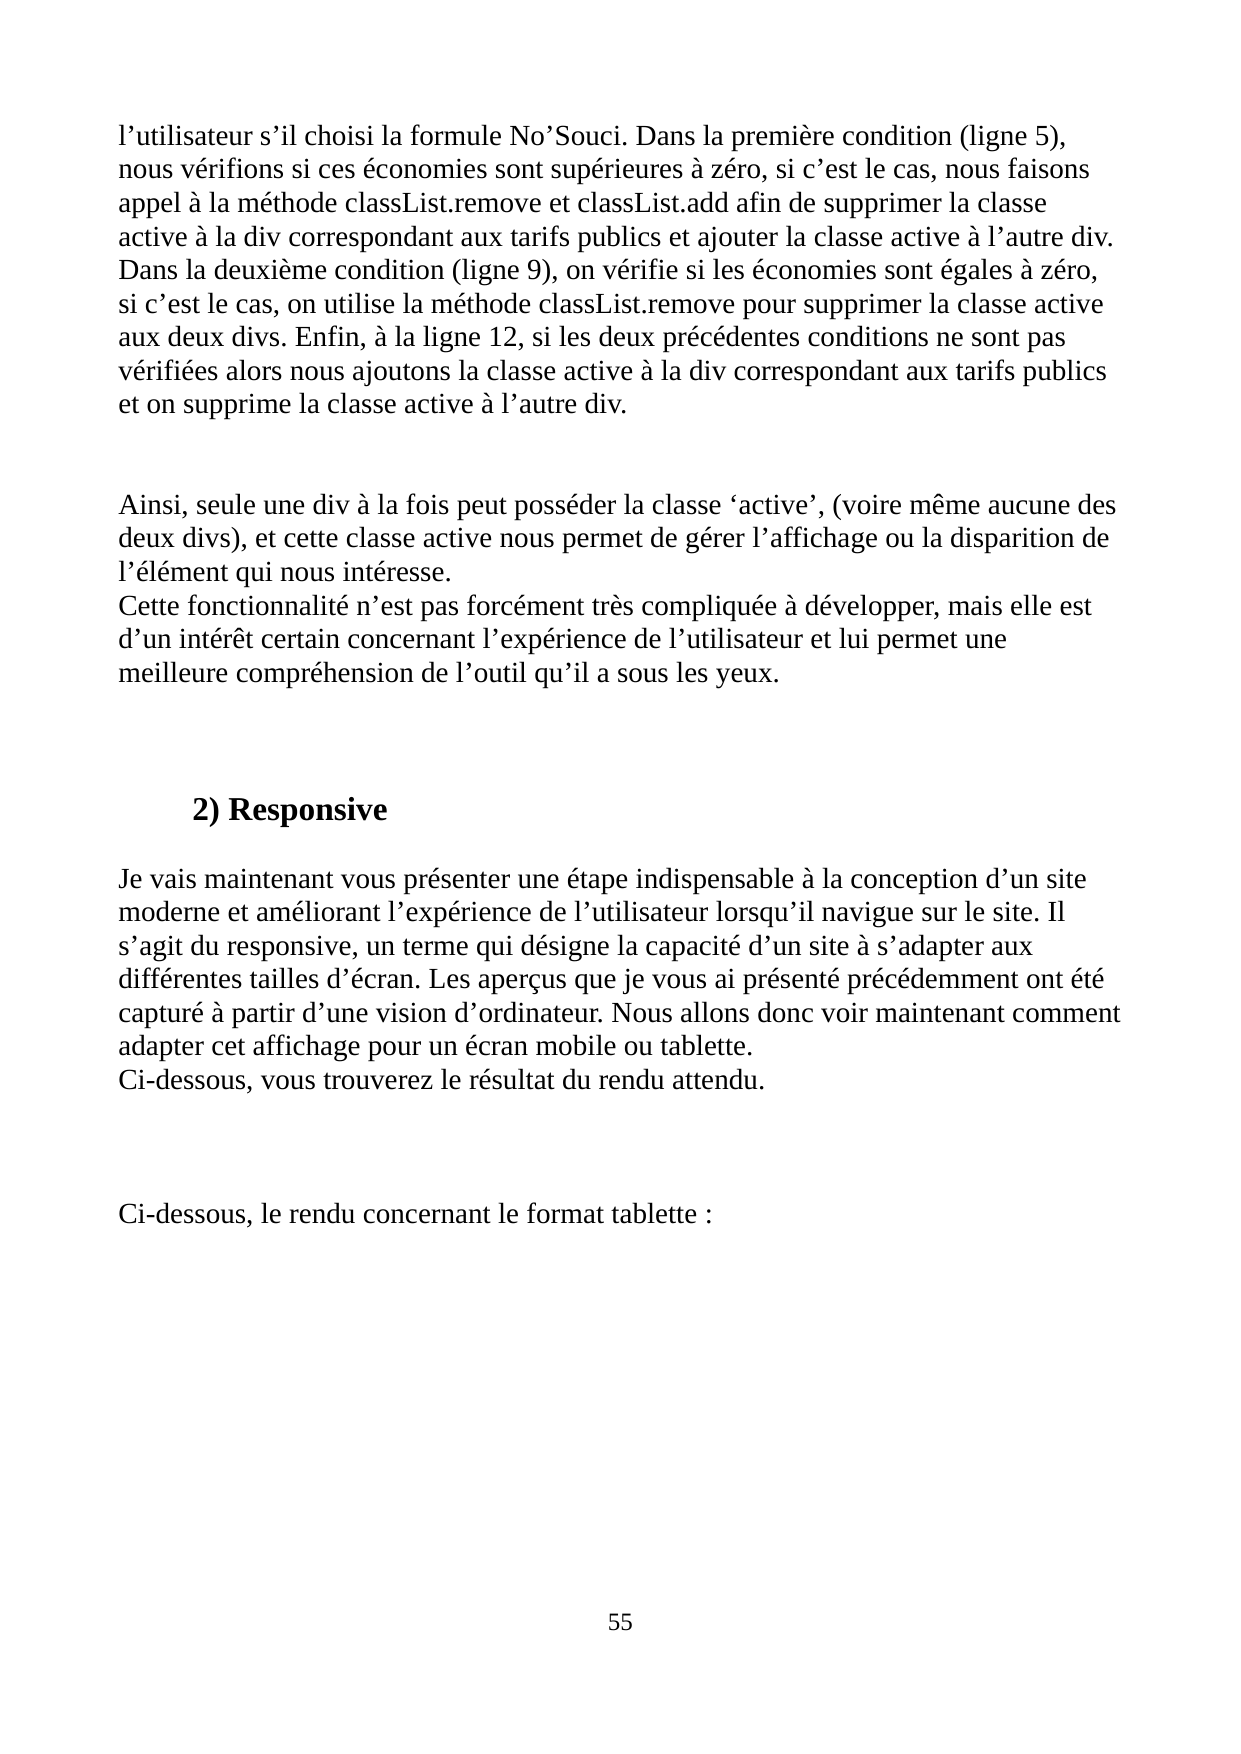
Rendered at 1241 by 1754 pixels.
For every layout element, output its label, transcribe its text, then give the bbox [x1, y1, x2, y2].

text Dans la deuxième condition (ligne 9), on vérifie si les économies sont égales à zéro, si c’est le cas, on utilise la méthode classList.remove pour supprimer la classe active aux deux divs. Enfin, à la ligne 12, si les deux précédentes conditions ne sont pas vérifiées alors nous ajoutons la classe active à la div correspondant aux tarifs publics et on supprime la classe active à l’autre div. [118, 252, 1122, 420]
text l’utilisateur s’il choisi la formule No’Souci. Dans la première condition (ligne 5), nous vérifions si ces économies sont supérieures à zéro, si c’est le cas, nous faisons appel à la méthode classList.remove et classList.add afin de supprimer la classe active à la div correspondant aux tarifs publics et ajouter la classe active à l’autre div. [118, 118, 1122, 252]
text Je vais maintenant vous présenter une étape indispensable à la conception d’un site moderne et améliorant l’expérience de l’utilisateur lorsqu’il navigue sur le site. Il s’agit du responsive, un terme qui désigne la capacité d’un site à s’adapter aux différentes tailles d’écran. Les aperçus que je vous ai présenté précédemment ont été capturé à partir d’une vision d’ordinateur. Nous allons donc voir maintenant comment adapter cet affichage pour un écran mobile ou tablette. [118, 861, 1122, 1062]
text Cette fonctionnalité n’est pas forcément très compliquée à développer, mais elle est d’un intérêt certain concernant l’expérience de l’utilisateur et lui permet une meilleure compréhension de l’outil qu’il a sous les yeux. [118, 588, 1122, 688]
text Ci-dessous, vous trouverez le résultat du rendu attendu. [118, 1062, 1122, 1096]
text Ainsi, seule une div à la fois peut posséder la classe ‘active’, (voire même aucune des deux divs), et cette classe active nous permet de gérer l’affichage ou la disparition de l’élément qui nous intéresse. [118, 487, 1122, 588]
text Ci-dessous, le rendu concernant le format tablette : [118, 1196, 1122, 1230]
text 2) Responsive [118, 789, 1122, 827]
